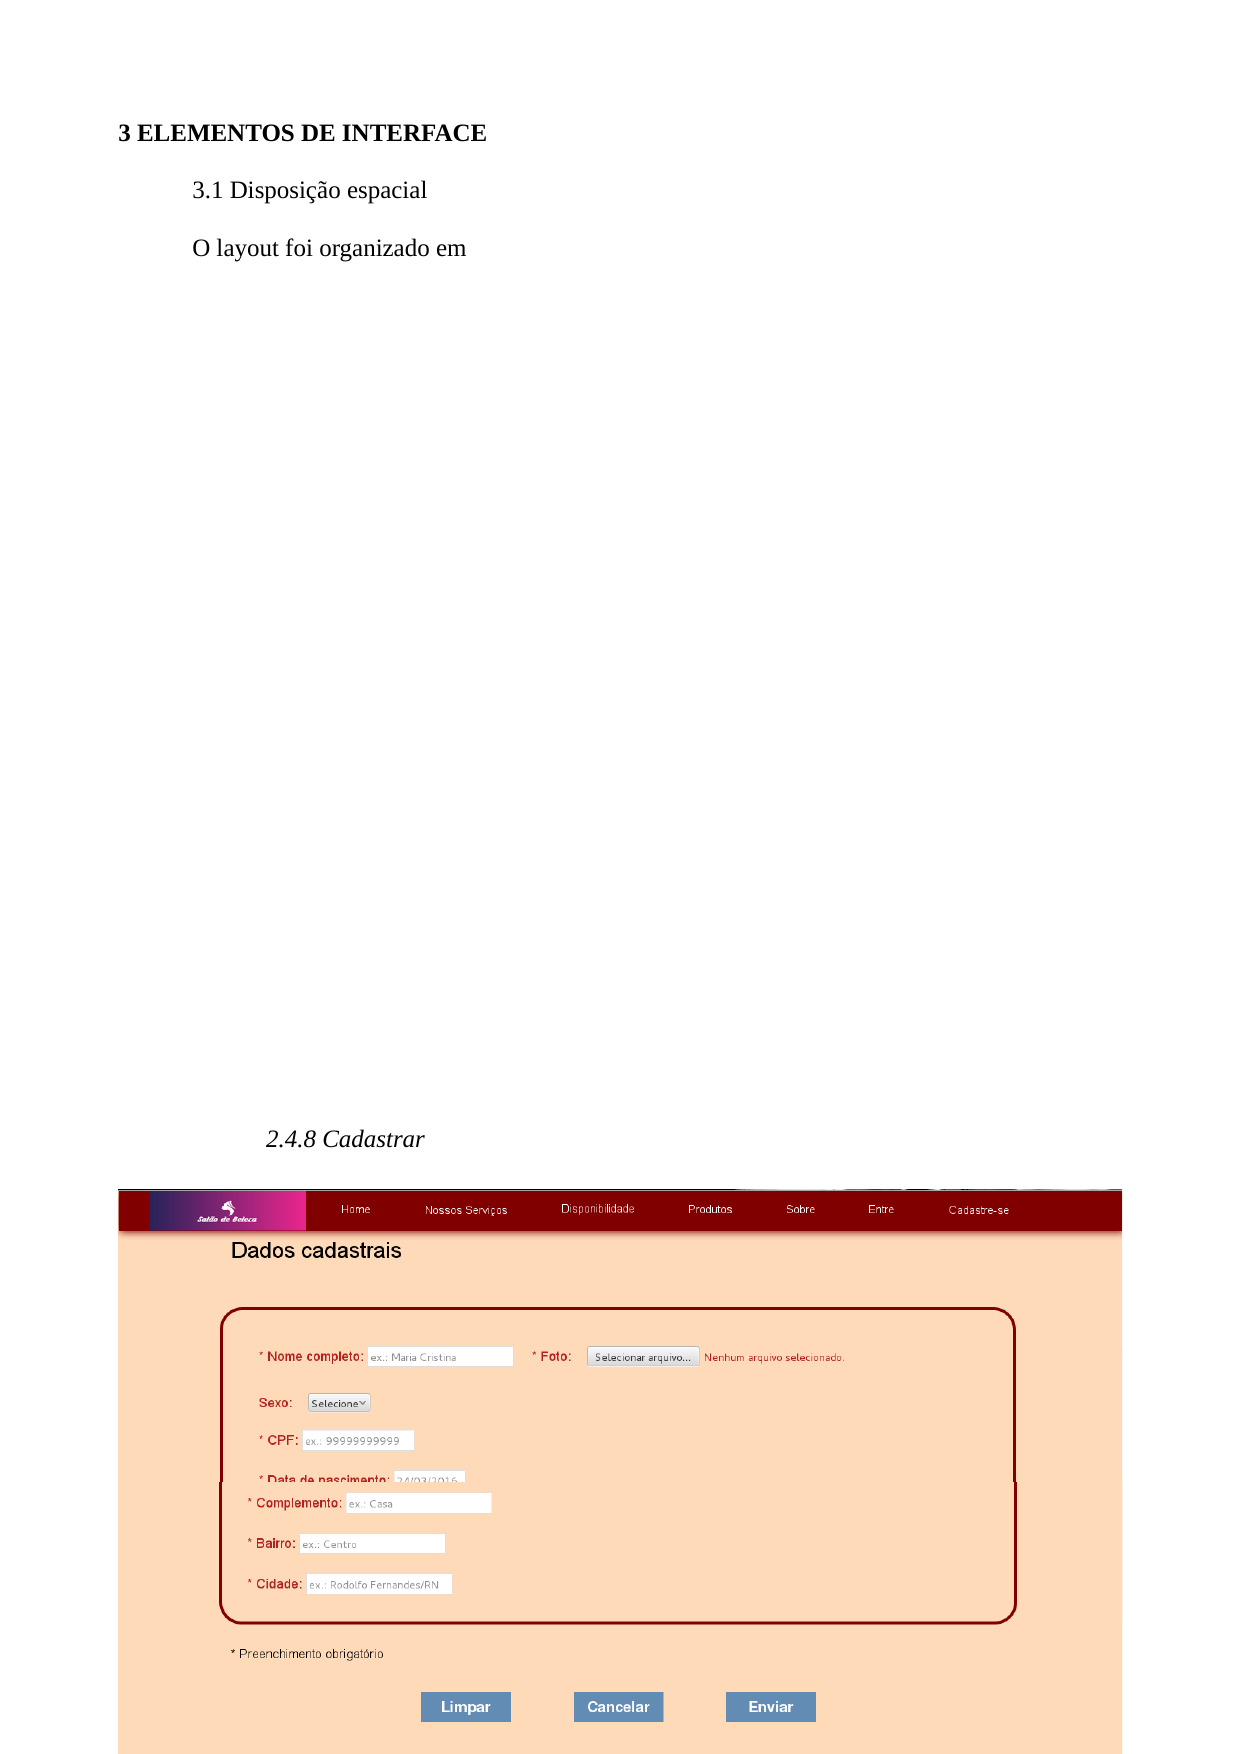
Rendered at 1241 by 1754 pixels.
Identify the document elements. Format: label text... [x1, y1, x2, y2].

text 2.4.8 Cadastrar [118, 1124, 1122, 1153]
text 3.1 Disposição espacial [118, 176, 1122, 204]
text O layout foi organizado em [118, 233, 1122, 262]
text 3 ELEMENTOS DE INTERFACE [118, 118, 1122, 147]
picture [118, 1189, 1123, 1754]
